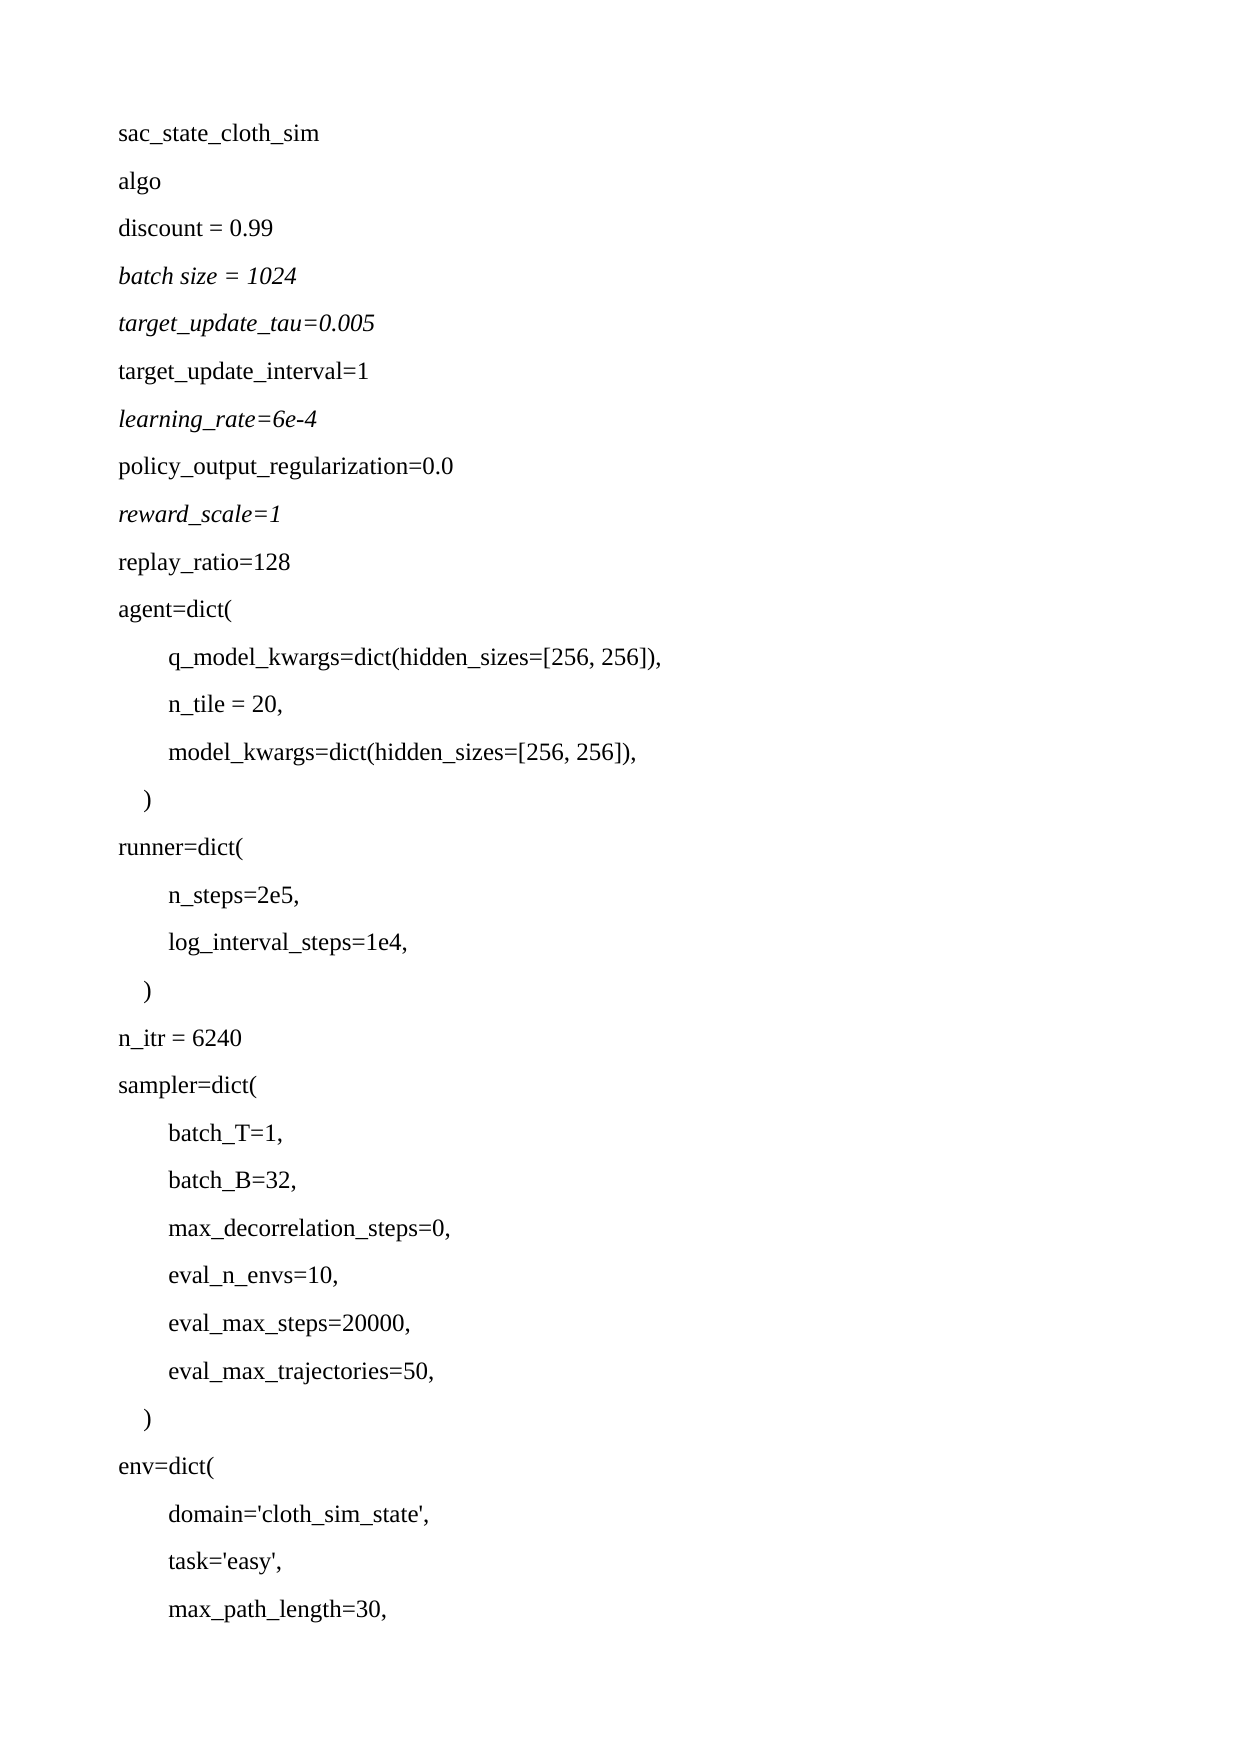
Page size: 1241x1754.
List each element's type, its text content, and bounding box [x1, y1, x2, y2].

text eval_max_steps=20000, [118, 1308, 1122, 1337]
text env=dict( [118, 1451, 1122, 1480]
text discount = 0.99 [118, 213, 1122, 242]
text learning_rate=6e-4 [118, 404, 1122, 432]
text ) [118, 1403, 1122, 1432]
text target_update_interval=1 [118, 356, 1122, 385]
text batch_T=1, [118, 1118, 1122, 1147]
text max_decorrelation_steps=0, [118, 1213, 1122, 1242]
text task='easy', [118, 1546, 1122, 1575]
text model_kwargs=dict(hidden_sizes=[256, 256]), [118, 737, 1122, 766]
text policy_output_regularization=0.0 [118, 451, 1122, 480]
text ) [118, 784, 1122, 813]
text q_model_kwargs=dict(hidden_sizes=[256, 256]), [118, 642, 1122, 671]
text algo [118, 166, 1122, 194]
text sampler=dict( [118, 1070, 1122, 1099]
text domain='cloth_sim_state', [118, 1499, 1122, 1527]
text log_interval_steps=1e4, [118, 927, 1122, 956]
text reward_scale=1 [118, 499, 1122, 528]
text eval_max_trajectories=50, [118, 1356, 1122, 1384]
text eval_n_envs=10, [118, 1261, 1122, 1289]
text max_path_length=30, [118, 1594, 1122, 1623]
text replay_ratio=128 [118, 547, 1122, 575]
text ) [118, 975, 1122, 1004]
text batch_B=32, [118, 1165, 1122, 1194]
text n_itr = 6240 [118, 1023, 1122, 1051]
text n_steps=2e5, [118, 880, 1122, 908]
text n_tile = 20, [118, 689, 1122, 718]
text target_update_tau=0.005 [118, 308, 1122, 337]
text runner=dict( [118, 832, 1122, 861]
text batch size = 1024 [118, 261, 1122, 290]
text sac_state_cloth_sim [118, 118, 1122, 147]
text agent=dict( [118, 594, 1122, 623]
